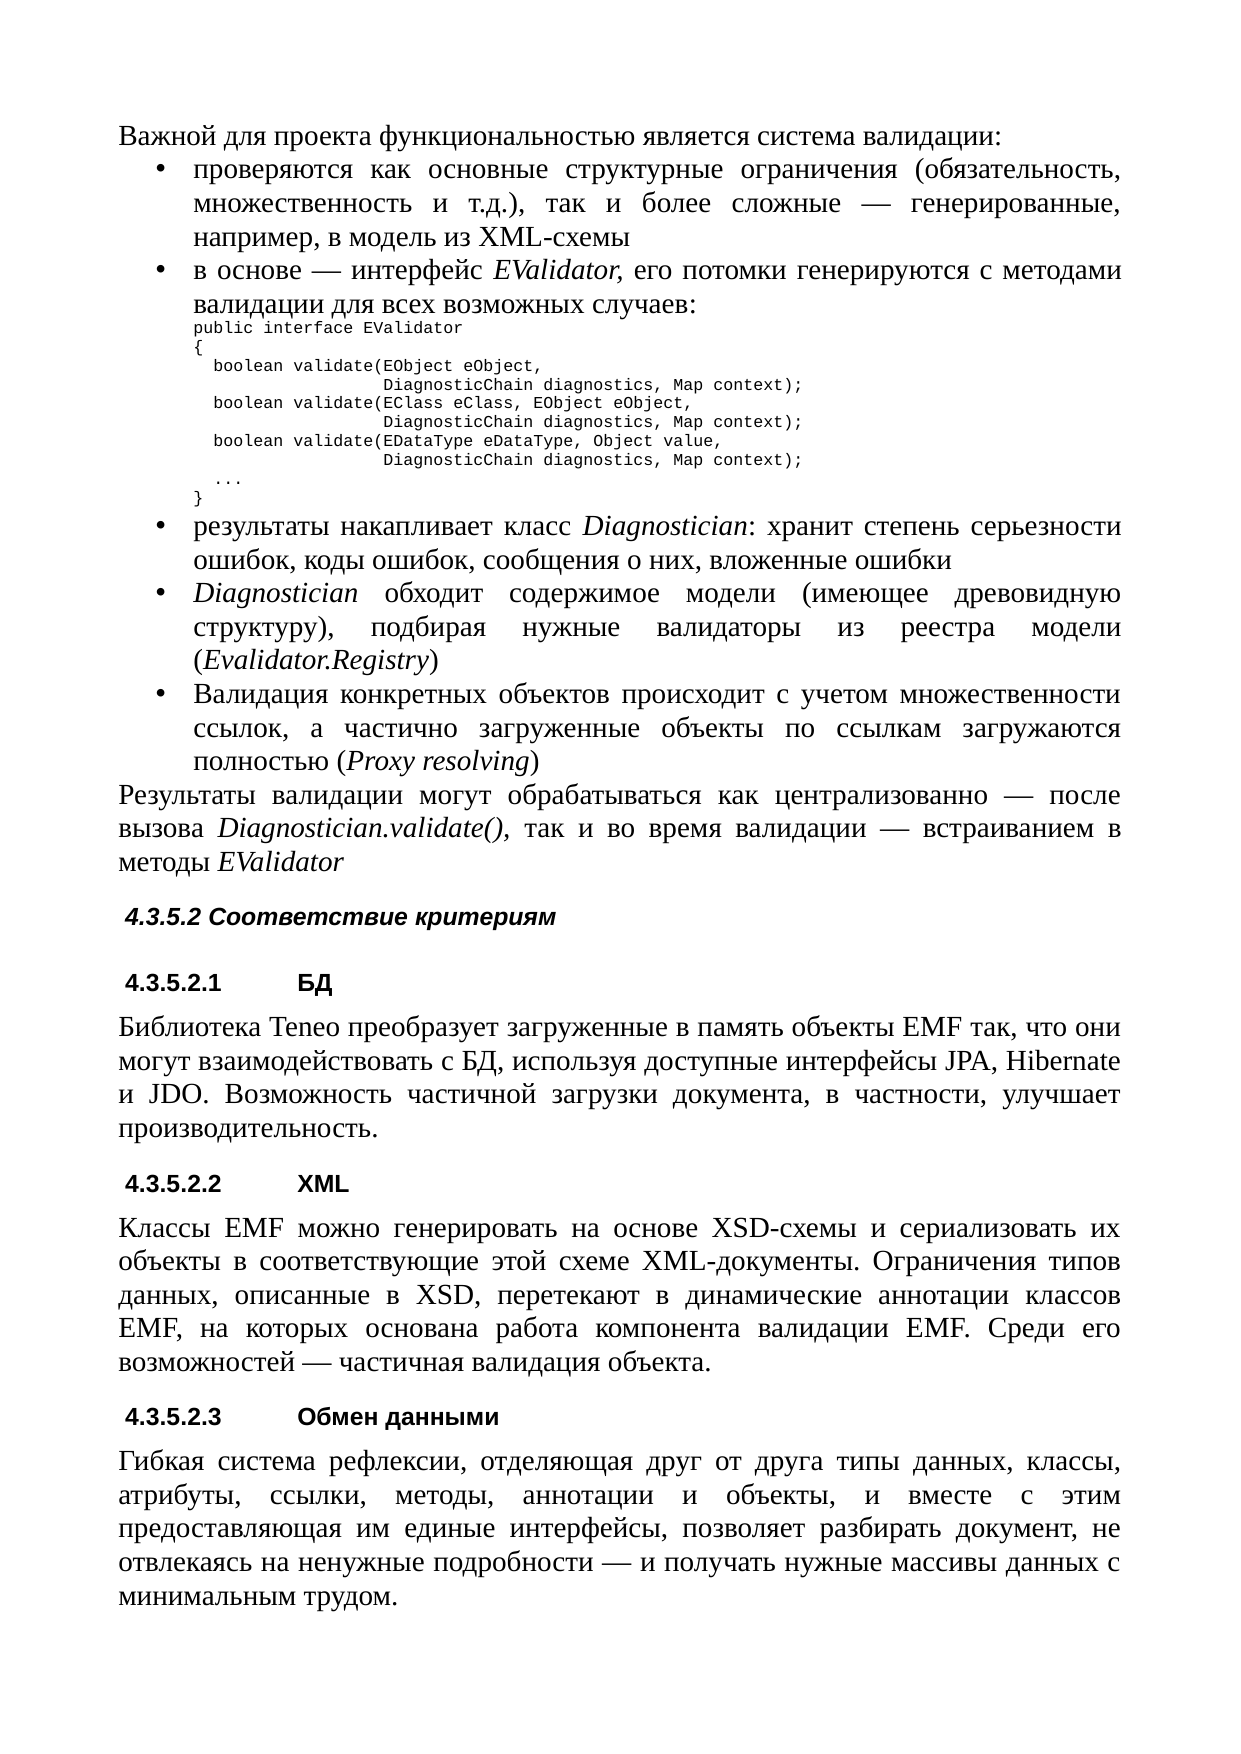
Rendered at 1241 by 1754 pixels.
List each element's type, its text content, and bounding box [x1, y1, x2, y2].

list boolean validate(EDataType eDataType, Object value, [156, 433, 1122, 452]
list Библиотека Teneo преобразует загруженные в память объекты EMF так, что они могут взаимодействовать с БД, используя доступные интерфейсы JPA, Hibernate и JDO. Возможность частичной загрузки документа, в частности, улучшает производительность. [81, 1009, 1122, 1144]
subtitle Обмен данными [118, 1402, 1122, 1431]
list DiagnosticChain diagnostics, Map context); [156, 452, 1122, 470]
subtitle Соответствие критериям [118, 902, 1122, 931]
list Классы EMF можно генерировать на основе XSD-схемы и сериализовать их объекты в соответствующие этой схеме XML-документы. Ограничения типов данных, описанные в XSD, перетекают в динамические аннотации классов EMF, на которых основана работа компонента валидации EMF. Среди его возможностей — частичная валидация объекта. [81, 1210, 1122, 1377]
subtitle БД [118, 968, 1122, 997]
list { [156, 338, 1122, 357]
list boolean validate(EClass eClass, EObject eObject, [156, 395, 1122, 414]
list Гибкая система рефлексии, отделяющая друг от друга типы данных, классы, атрибуты, ссылки, методы, аннотации и объекты, и вместе с этим предоставляющая им единые интерфейсы, позволяет разбирать документ, не отвлекаясь на ненужные подробности — и получать нужные массивы данных с минимальным трудом. [81, 1443, 1122, 1611]
list DiagnosticChain diagnostics, Map context); [156, 376, 1122, 395]
list в основе — интерфейс EValidator, его потомки генерируются с методами валидации для всех возможных случаев: [156, 252, 1122, 319]
list Важной для проекта функциональностью является система валидации: [81, 118, 1122, 152]
subtitle XML [118, 1169, 1122, 1197]
list DiagnosticChain diagnostics, Map context); [156, 414, 1122, 433]
list boolean validate(EObject eObject, [156, 357, 1122, 376]
list результаты накапливает класс Diagnostician: хранит степень серьезности ошибок, коды ошибок, сообщения о них, вложенные ошибки [156, 508, 1122, 575]
list ... [156, 470, 1122, 489]
list public interface EValidator [156, 319, 1122, 338]
list Результаты валидации могут обрабатываться как централизованно — после вызова Diagnostician.validate(), так и во время валидации — встраиванием в методы EValidator [81, 777, 1122, 877]
list } [156, 489, 1122, 508]
list проверяются как основные структурные ограничения (обязательность, множественность и т.д.), так и более сложные — генерированные, например, в модель из XML-схемы [156, 152, 1122, 252]
list Валидация конкретных объектов происходит с учетом множественности ссылок, а частично загруженные объекты по ссылкам загружаются полностью (Proxy resolving) [156, 676, 1122, 777]
list Diagnostician обходит содержимое модели (имеющее древовидную структуру), подбирая нужные валидаторы из реестра модели (Evalidator.Registry) [156, 575, 1122, 676]
